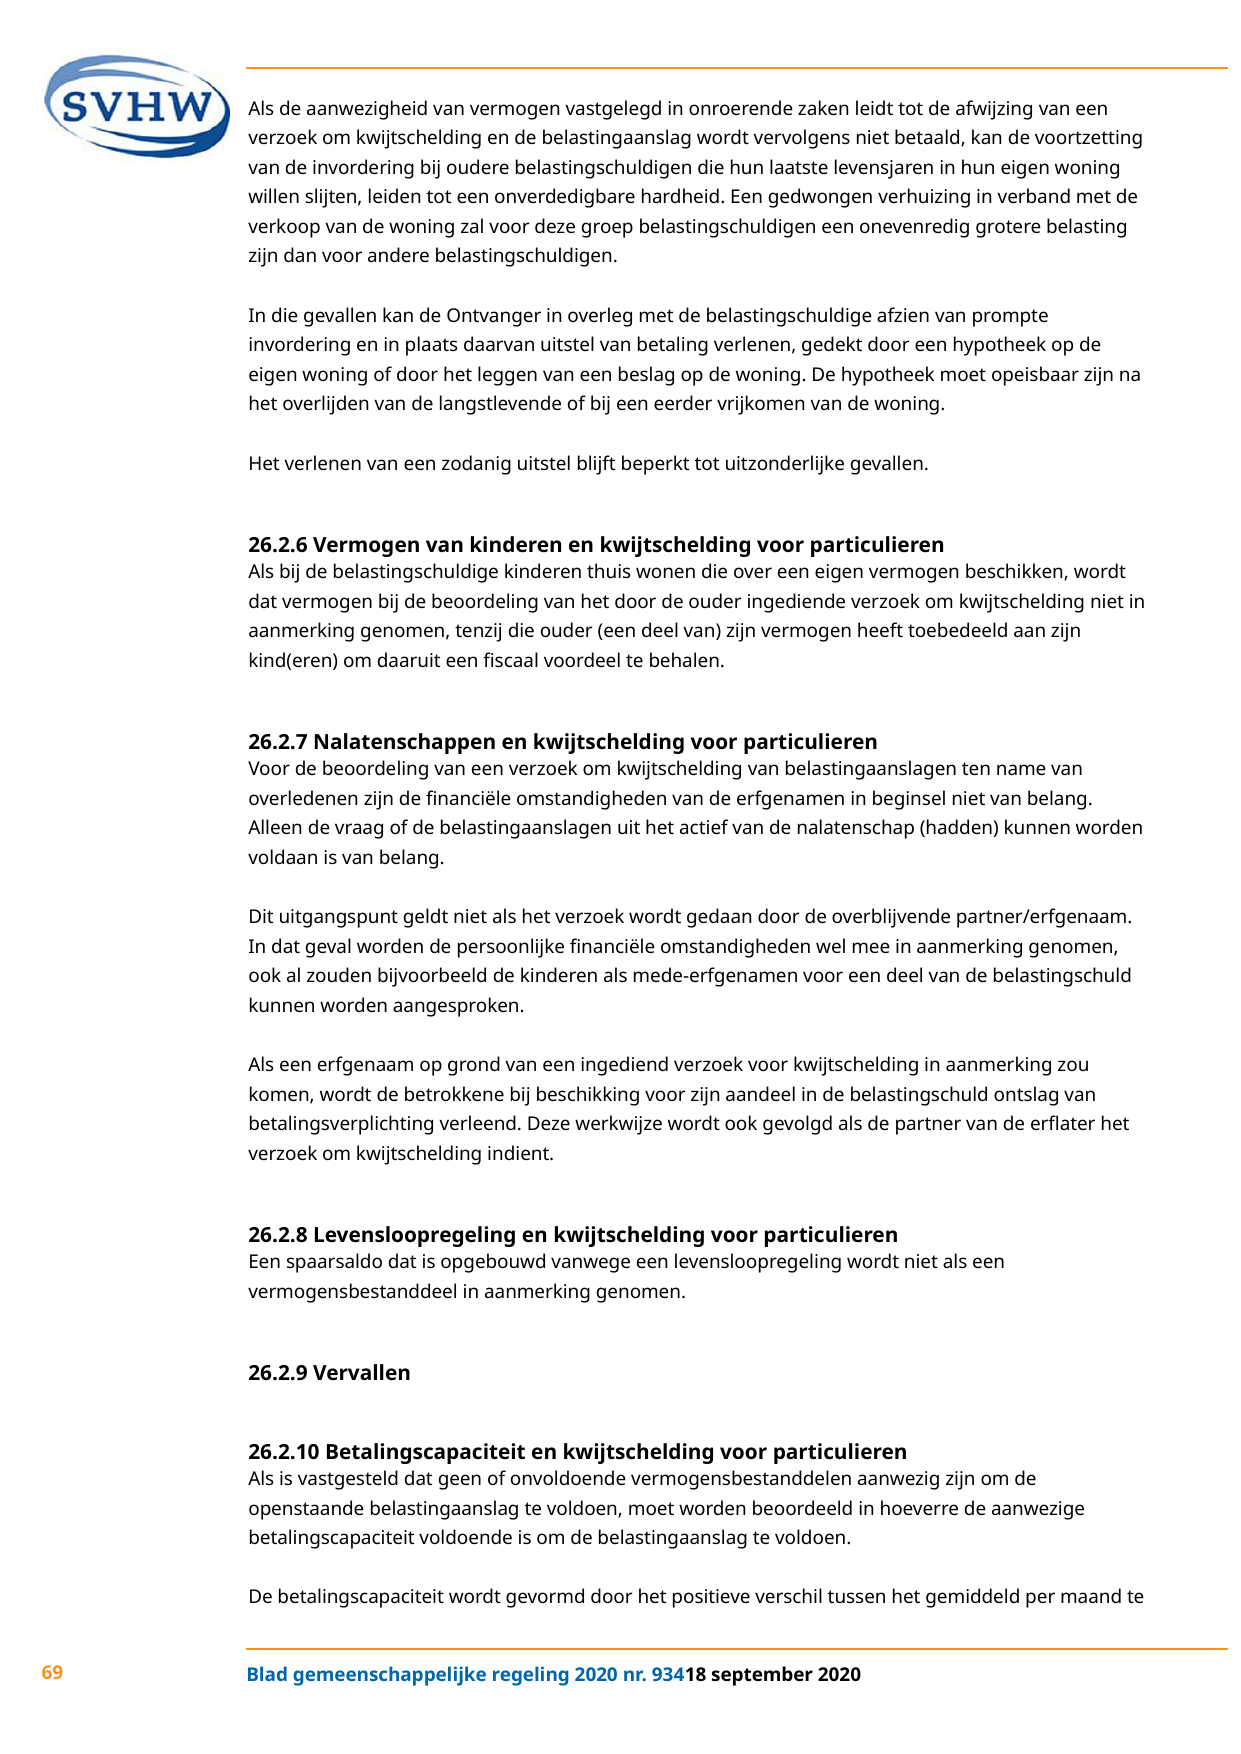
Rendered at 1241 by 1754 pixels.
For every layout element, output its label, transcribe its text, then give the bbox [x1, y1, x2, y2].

text De betalingscapaciteit wordt gevormd door het positieve verschil tussen het gemiddeld per maand te [248, 1584, 1152, 1609]
text Voor de beoordeling van een verzoek om kwijtschelding van belastingaanslagen ten name van overledenen zijn de financiële omstandigheden van de erfgenamen in beginsel niet van belang. Alleen de vraag of de belastingaanslagen uit het actief van de nalatenschap (hadden) kunnen worden voldaan is van belang. [248, 755, 1152, 870]
text 26.2.7 Nalatenschappen en kwijtschelding voor particulieren [248, 727, 1152, 755]
text Als de aanwezigheid van vermogen vastgelegd in onroerende zaken leidt tot de afwijzing van een verzoek om kwijtschelding en de belastingaanslag wordt vervolgens niet betaald, kan de voortzetting van de invordering bij oudere belastingschuldigen die hun laatste levensjaren in hun eigen woning willen slijten, leiden tot een onverdedigbare hardheid. Een gedwongen verhuizing in verband met de verkoop van de woning zal voor deze groep belastingschuldigen een onevenredig grotere belasting zijn dan voor andere belastingschuldigen. [248, 95, 1152, 268]
text 26.2.9 Vervallen [248, 1358, 1152, 1386]
text Dit uitgangspunt geldt niet als het verzoek wordt gedaan door de overblijvende partner/erfgenaam. In dat geval worden de persoonlijke financiële omstandigheden wel mee in aanmerking genomen, ook al zouden bijvoorbeeld de kinderen als mede-erfgenamen voor een deel van de belastingschuld kunnen worden aangesproken. [248, 903, 1152, 1018]
text 26.2.6 Vermogen van kinderen en kwijtschelding voor particulieren [248, 530, 1152, 558]
text Als bij de belastingschuldige kinderen thuis wonen die over een eigen vermogen beschikken, wordt dat vermogen bij de beoordeling van het door de ouder ingediende verzoek om kwijtschelding niet in aanmerking genomen, tenzij die ouder (een deel van) zijn vermogen heeft toebedeeld aan zijn kind(eren) om daaruit een fiscaal voordeel te behalen. [248, 558, 1152, 673]
text Het verlenen van een zodanig uitstel blijft beperkt tot uitzonderlijke gevallen. [248, 450, 1152, 476]
text In die gevallen kan de Ontvanger in overleg met de belastingschuldige afzien van prompte invordering en in plaats daarvan uitstel van betaling verlenen, gedekt door een hypotheek op de eigen woning of door het leggen van een beslag op de woning. De hypotheek moet opeisbaar zijn na het overlijden van de langstlevende of bij een eerder vrijkomen van de woning. [248, 302, 1152, 416]
text 26.2.10 Betalingscapaciteit en kwijtschelding voor particulieren [248, 1437, 1152, 1465]
text 26.2.8 Levensloopregeling en kwijtschelding voor particulieren [248, 1220, 1152, 1248]
picture [41, 47, 231, 172]
text Als een erfgenaam op grond van een ingediend verzoek voor kwijtschelding in aanmerking zou komen, wordt de betrokkene bij beschikking voor zijn aandeel in de belastingschuld ontslag van betalingsverplichting verleend. Deze werkwijze wordt ook gevolgd als de partner van de erflater het verzoek om kwijtschelding indient. [248, 1051, 1152, 1166]
text Een spaarsaldo dat is opgebouwd vanwege een levensloopregeling wordt niet als een vermogensbestanddeel in aanmerking genomen. [248, 1248, 1152, 1304]
text Als is vastgesteld dat geen of onvoldoende vermogensbestanddelen aanwezig zijn om de openstaande belastingaanslag te voldoen, moet worden beoordeeld in hoeverre de aanwezige betalingscapaciteit voldoende is om de belastingaanslag te voldoen. [248, 1465, 1152, 1550]
